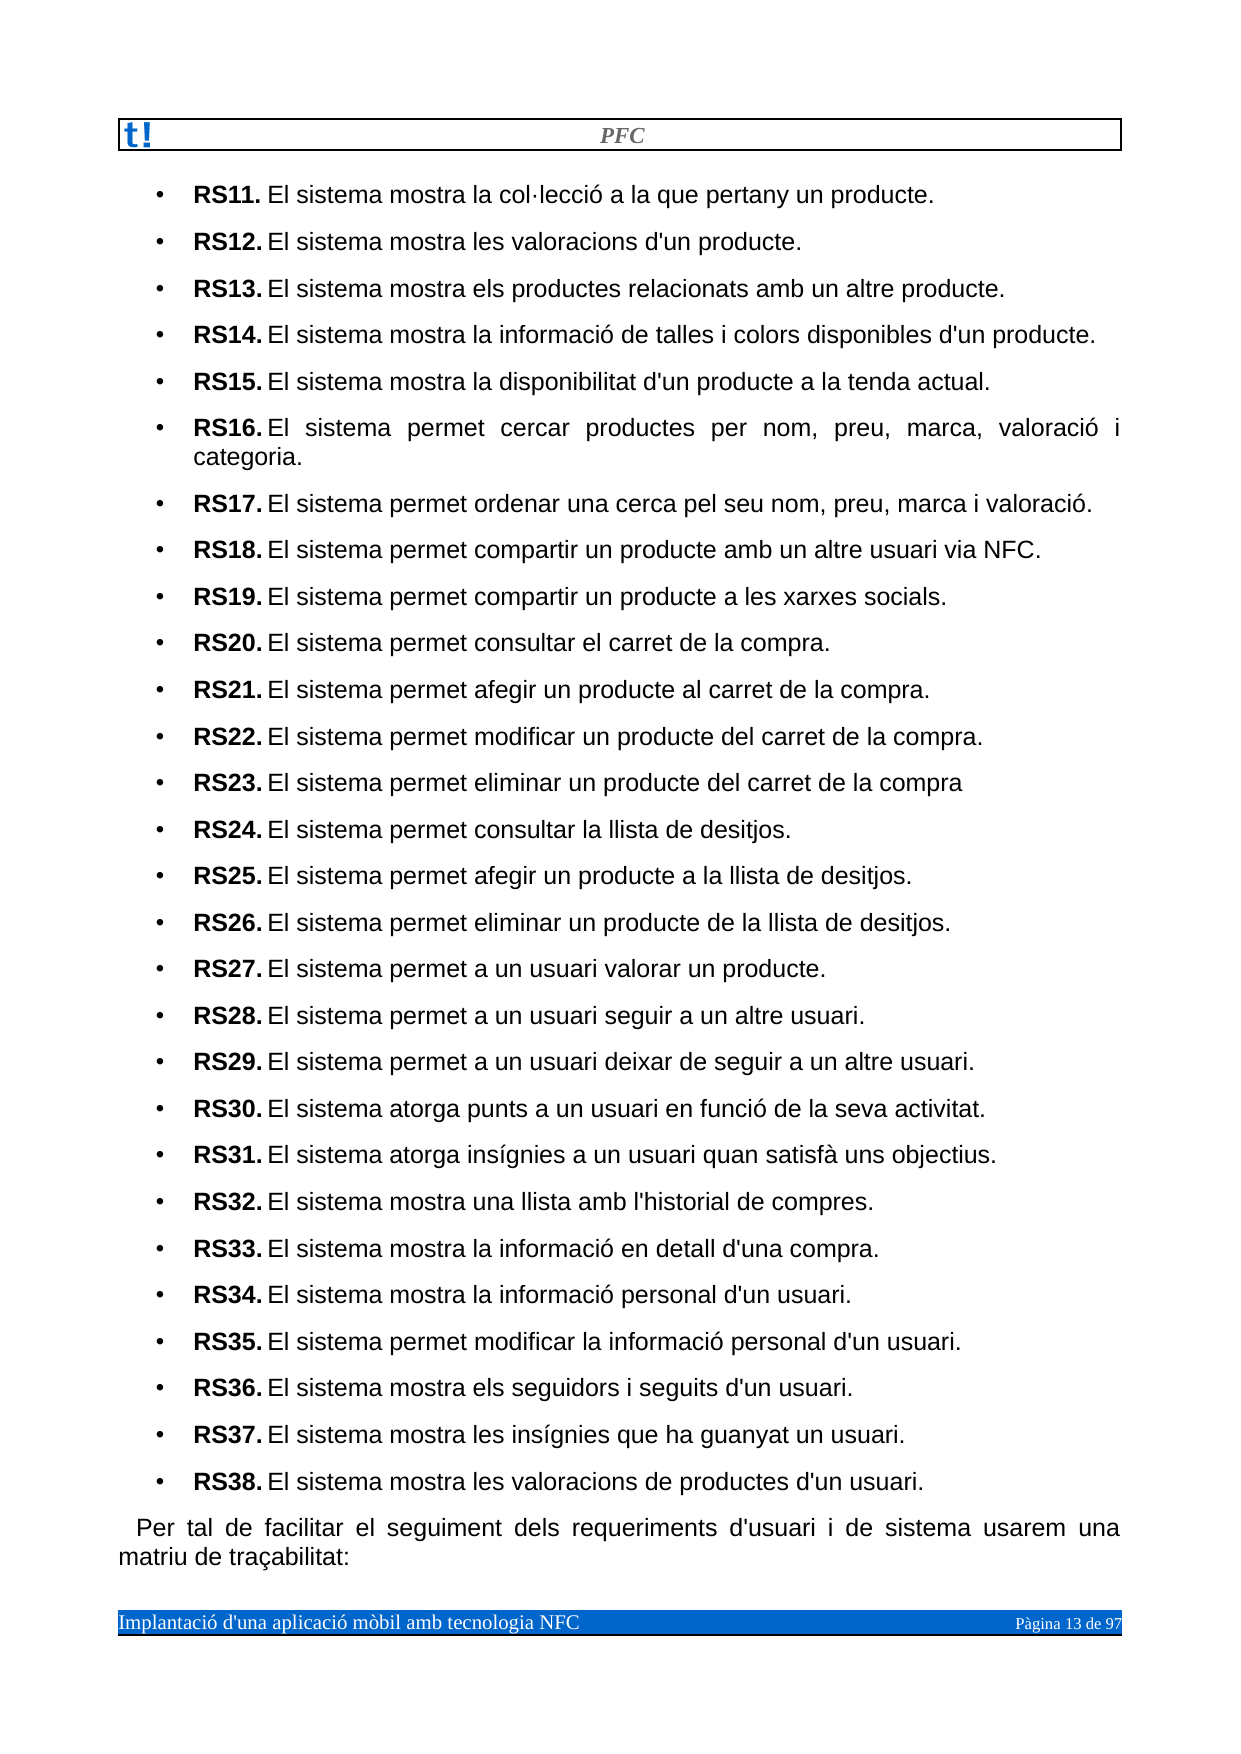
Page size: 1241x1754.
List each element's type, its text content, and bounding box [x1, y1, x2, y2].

list RS21. El sistema permet afegir un producte al carret de la compra. [156, 675, 1122, 704]
list RS22. El sistema permet modificar un producte del carret de la compra. [156, 721, 1122, 750]
list RS23. El sistema permet eliminar un producte del carret de la compra [156, 768, 1122, 797]
list RS26. El sistema permet eliminar un producte de la llista de desitjos. [156, 908, 1122, 937]
list RS27. El sistema permet a un usuari valorar un producte. [156, 954, 1122, 983]
list RS16. El sistema permet cercar productes per nom, preu, marca, valoració i categoria. [156, 413, 1122, 471]
list RS37. El sistema mostra les insígnies que ha guanyat un usuari. [156, 1420, 1122, 1449]
list RS35. El sistema permet modificar la informació personal d'un usuari. [156, 1327, 1122, 1356]
list RS20. El sistema permet consultar el carret de la compra. [156, 628, 1122, 657]
list RS38. El sistema mostra les valoracions de productes d'un usuari. [156, 1466, 1122, 1495]
list RS25. El sistema permet afegir un producte a la llista de desitjos. [156, 861, 1122, 890]
list RS34. El sistema mostra la informació personal d'un usuari. [156, 1280, 1122, 1309]
list RS18. El sistema permet compartir un producte amb un altre usuari via NFC. [156, 535, 1122, 564]
list RS11. El sistema mostra la col·lecció a la que pertany un producte. [156, 181, 1122, 209]
list RS24. El sistema permet consultar la llista de desitjos. [156, 814, 1122, 843]
list RS15. El sistema mostra la disponibilitat d'un producte a la tenda actual. [156, 367, 1122, 396]
list RS31. El sistema atorga insígnies a un usuari quan satisfà uns objectius. [156, 1141, 1122, 1169]
list RS12. El sistema mostra les valoracions d'un producte. [156, 227, 1122, 256]
list RS33. El sistema mostra la informació en detall d'una compra. [156, 1234, 1122, 1262]
list RS14. El sistema mostra la informació de talles i colors disponibles d'un producte. [156, 320, 1122, 349]
list RS28. El sistema permet a un usuari seguir a un altre usuari. [156, 1001, 1122, 1030]
list RS32. El sistema mostra una llista amb l'historial de compres. [156, 1187, 1122, 1216]
list RS19. El sistema permet compartir un producte a les xarxes socials. [156, 582, 1122, 611]
list RS36. El sistema mostra els seguidors i seguits d'un usuari. [156, 1373, 1122, 1402]
list RS30. El sistema atorga punts a un usuari en funció de la seva activitat. [156, 1094, 1122, 1123]
list RS13. El sistema mostra els productes relacionats amb un altre producte. [156, 274, 1122, 302]
list RS17. El sistema permet ordenar una cerca pel seu nom, preu, marca i valoració. [156, 489, 1122, 517]
picture [123, 121, 151, 148]
text Per tal de facilitar el seguiment dels requeriments d'usuari i de sistema usarem una matriu de traçabilitat: [118, 1513, 1122, 1571]
list RS29. El sistema permet a un usuari deixar de seguir a un altre usuari. [156, 1047, 1122, 1076]
